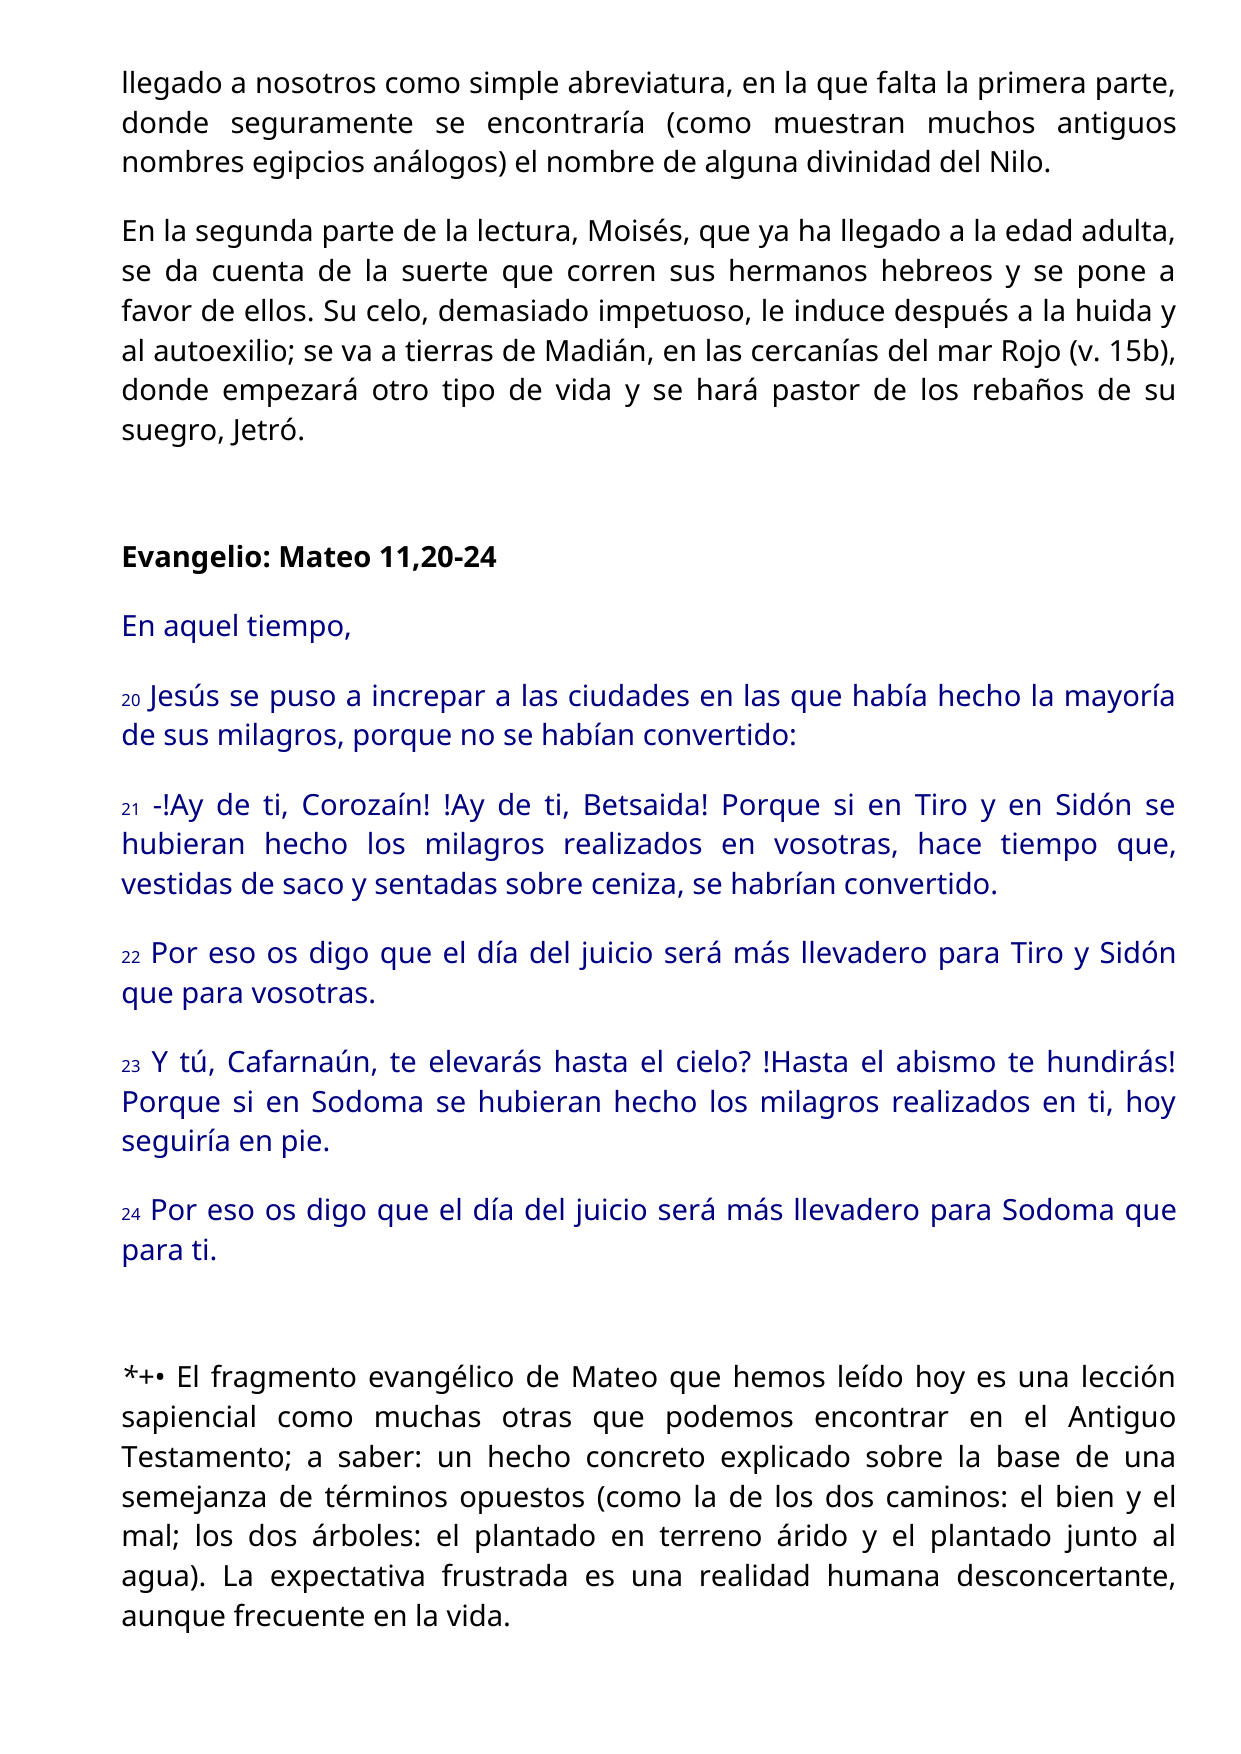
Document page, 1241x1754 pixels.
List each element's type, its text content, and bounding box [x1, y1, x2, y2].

table_header llegado a nosotros como simple abreviatura, en la que falta la primera parte, donde seguramente se encontraría (como muestran muchos antiguos nombres egipcios análogos) el nombre de alguna divinidad del Nilo. En la segunda parte de la lectura, Moisés, que ya ha llegado a la edad adulta, se da cuenta de la suerte que corren sus hermanos hebreos y se pone a favor de ellos. Su celo, demasiado impetuoso, le induce después a la huida y al autoexilio; se va a tierras de Madián, en las cercanías del mar Rojo (v. 15b), donde empezará otro tipo de vida y se hará pastor de los rebaños de su suegro, Jetró. Evangelio: Mateo 11,20-24 En aquel tiempo, 20 Jesús se puso a increpar a las ciudades en las que había hecho la mayoría de sus milagros, porque no se habían convertido: 21 -!Ay de ti, Corozaín! !Ay de ti, Betsaida! Porque si en Tiro y en Sidón se hubieran hecho los milagros realizados en vosotras, hace tiempo que, vestidas de saco y sentadas sobre ceniza, se habrían convertido. 22 Por eso os digo que el día del juicio será más llevadero para Tiro y Sidón que para vosotras. 23 Y tú, Cafarnaún, te elevarás hasta el cielo? !Hasta el abismo te hundirás! Porque si en Sodoma se hubieran hecho los milagros realizados en ti, hoy seguiría en pie. 24 Por eso os digo que el día del juicio será más llevadero para Sodoma que para ti. *+• El fragmento evangélico de Mateo que hemos leído hoy es una lección sapiencial como muchas otras que podemos encontrar en el Antiguo Testamento; a saber: un hecho concreto explicado sobre la base de una semejanza de términos opuestos (como la de los dos caminos: el bien y el mal; los dos árboles: el plantado en terreno árido y el plantado junto al agua). La expectativa frustrada es una realidad humana desconcertante, aunque frecuente en la vida. [118, 59, 1181, 1667]
